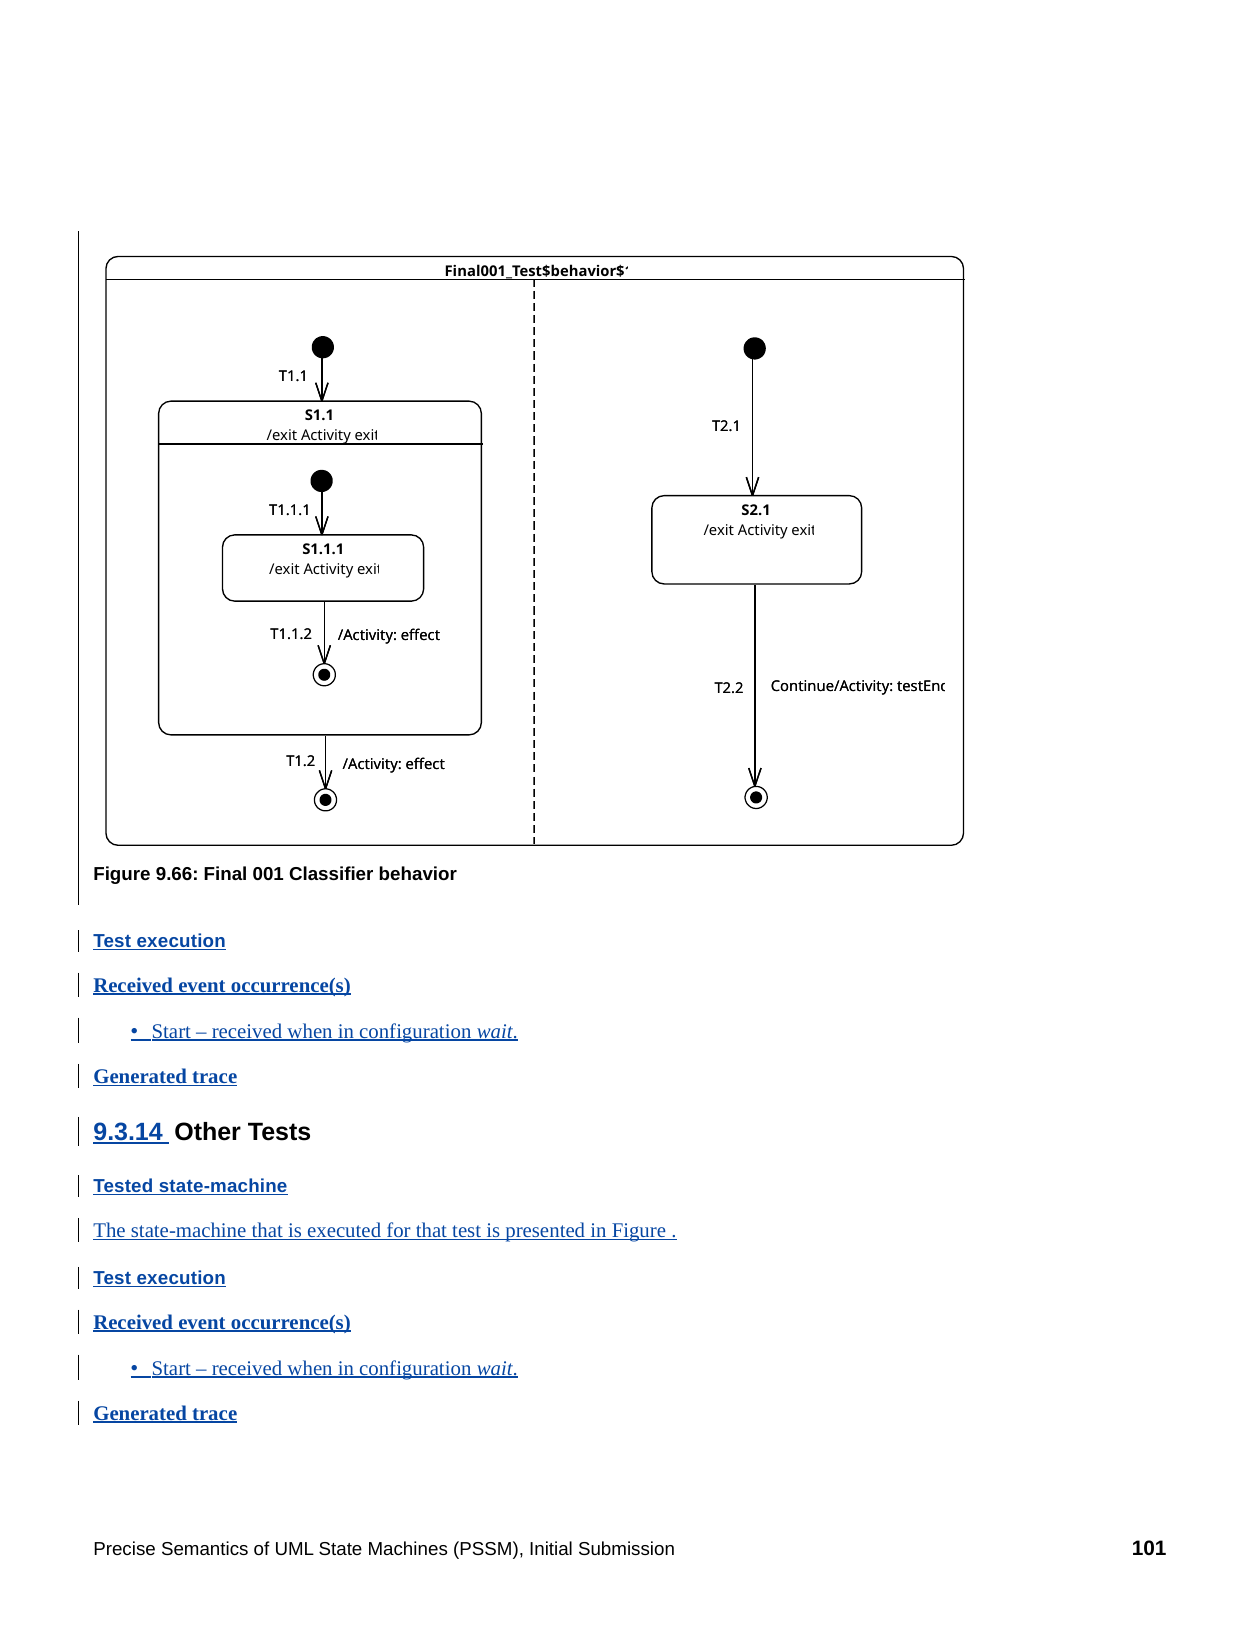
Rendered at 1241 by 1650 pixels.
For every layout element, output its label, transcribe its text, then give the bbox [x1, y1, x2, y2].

subtitle Test execution [93, 1267, 1164, 1288]
text Received event occurrence(s) [93, 973, 1164, 997]
subtitle Other Tests [93, 1117, 1164, 1146]
subtitle Test execution [93, 930, 1164, 952]
text Figure 9.66: Final 001 Classifier behavior [93, 243, 978, 884]
list Start – received when in configuration wait. [131, 1355, 1164, 1380]
subtitle Tested state-machine [93, 1175, 1164, 1197]
text Received event occurrence(s) [93, 1309, 1164, 1334]
list Start – received when in configuration wait. [131, 1018, 1164, 1043]
text The state-machine that is executed for that test is presented in Figure . [93, 1218, 1164, 1242]
text Generated trace [93, 1401, 1164, 1425]
text Generated trace [93, 1064, 1164, 1088]
